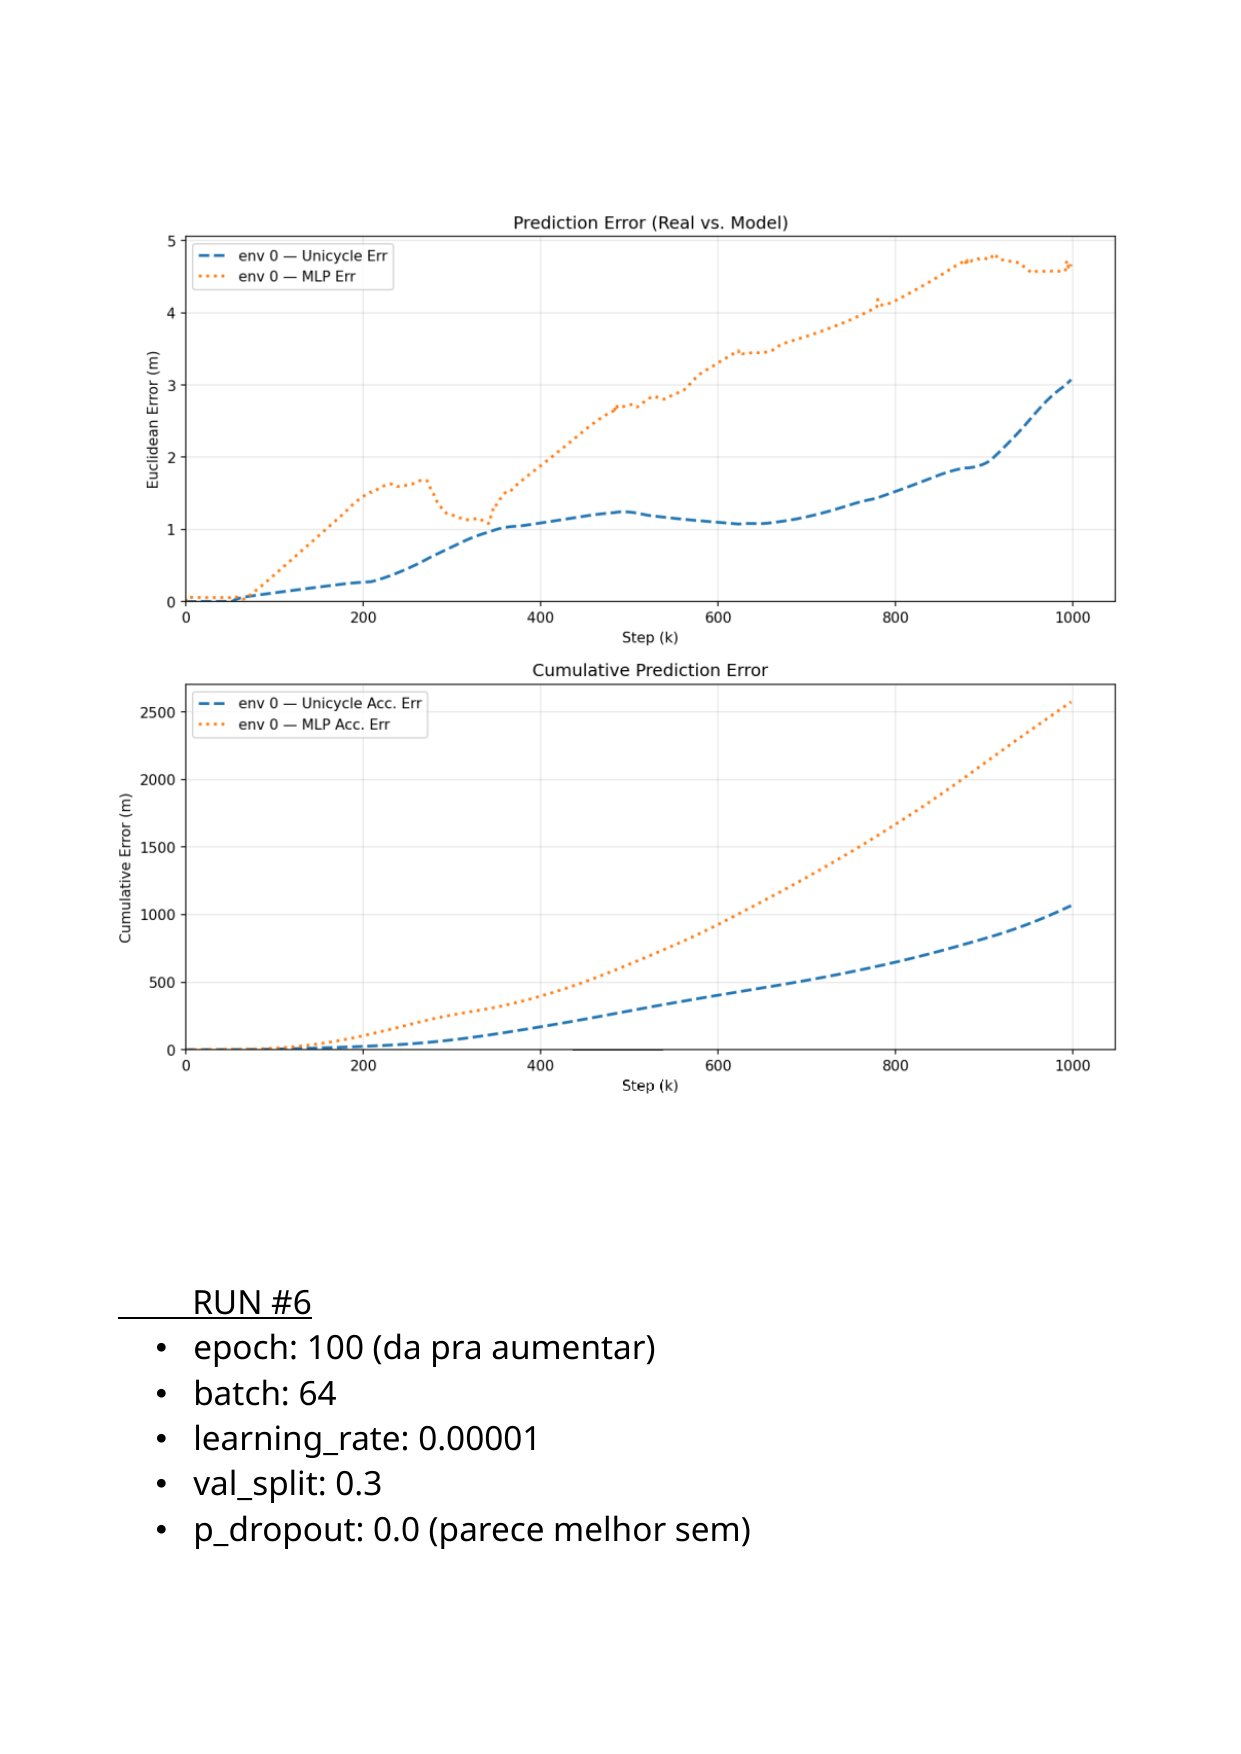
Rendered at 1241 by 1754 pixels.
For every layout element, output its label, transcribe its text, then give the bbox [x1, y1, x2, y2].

picture [118, 208, 1123, 1097]
list batch: 64 [156, 1369, 1122, 1415]
list val_split: 0.3 [156, 1460, 1122, 1506]
list p_dropout: 0.0 (parece melhor sem) [156, 1506, 1122, 1551]
text RUN #6 [118, 1278, 1122, 1324]
list learning_rate: 0.00001 [156, 1415, 1122, 1460]
list epoch: 100 (da pra aumentar) [156, 1324, 1122, 1369]
